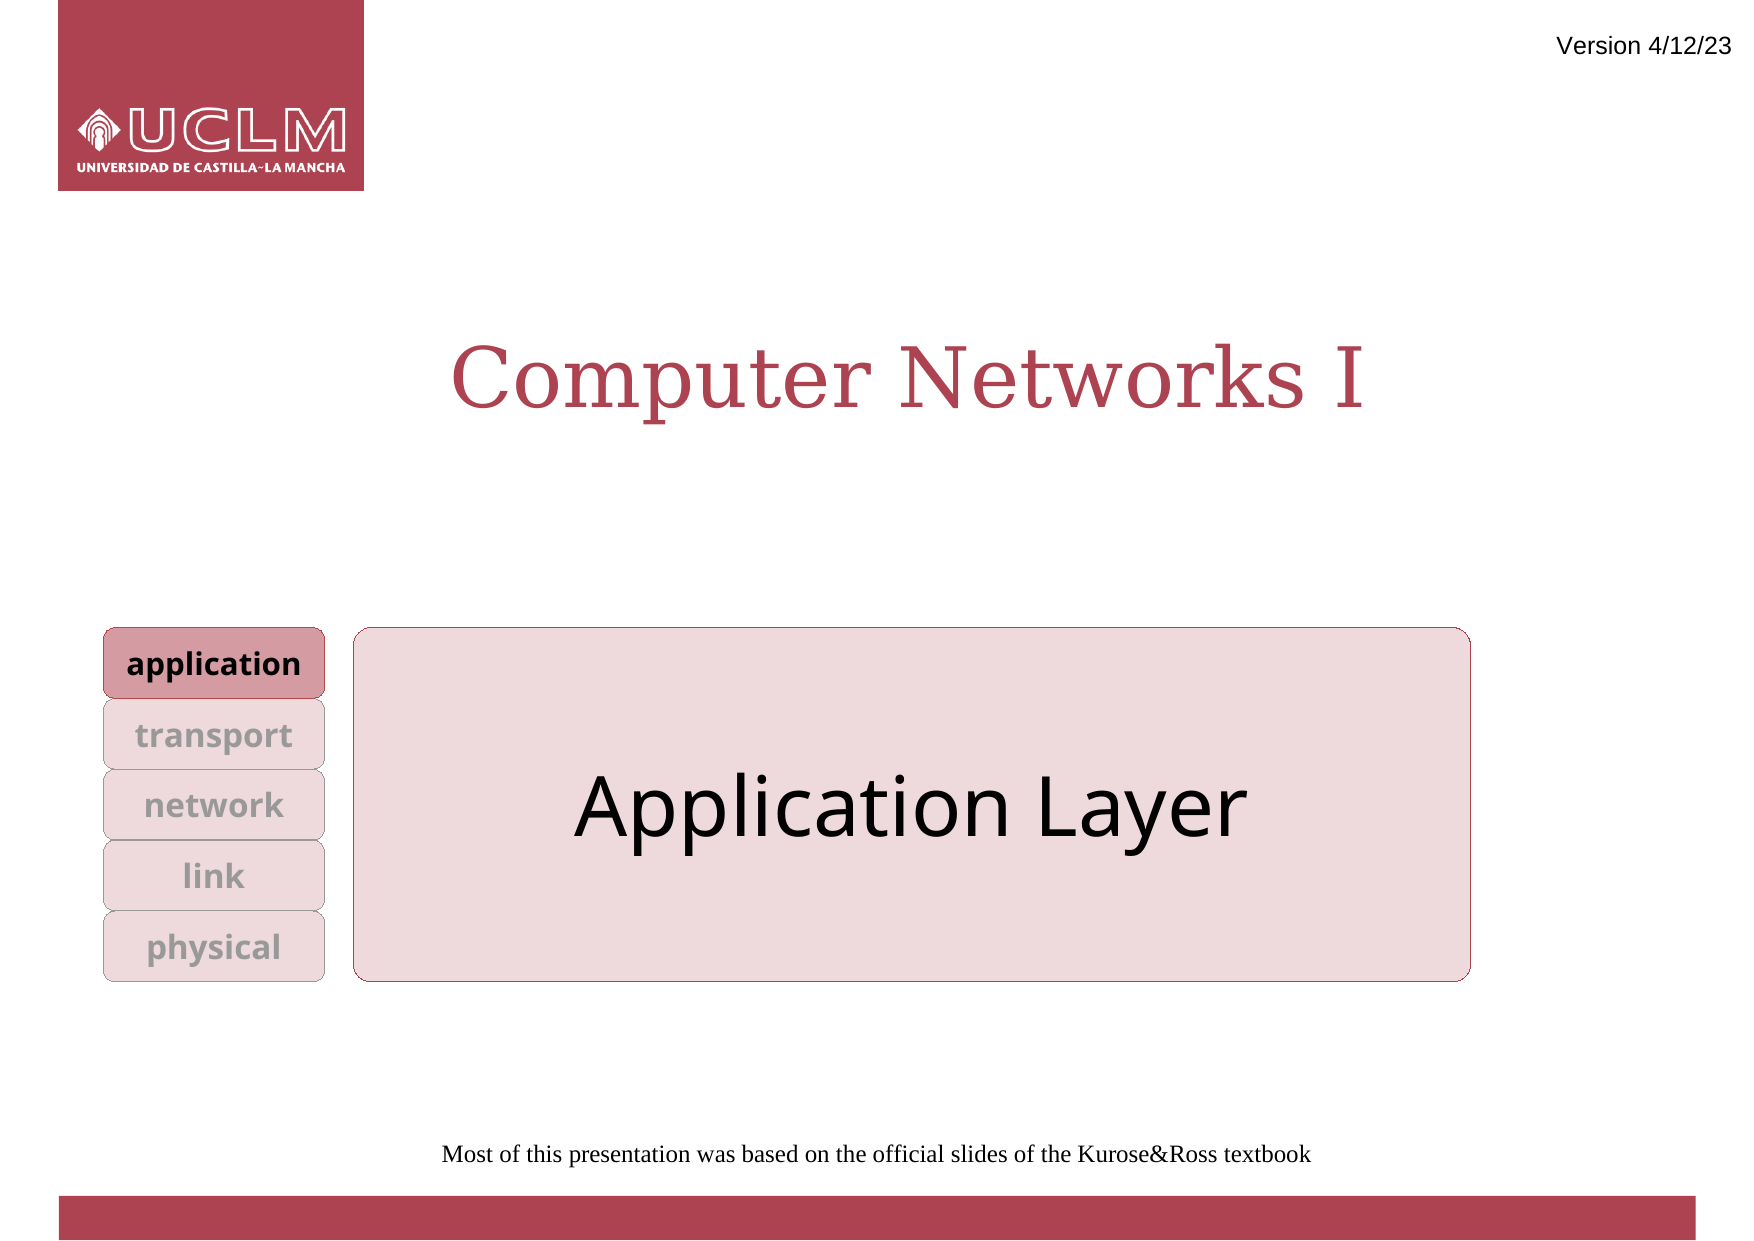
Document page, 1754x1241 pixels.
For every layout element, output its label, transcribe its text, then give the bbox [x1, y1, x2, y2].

picture [58, 0, 364, 191]
title Application Layer [353, 627, 1471, 982]
text_box application [103, 627, 325, 699]
text_box Most of this presentation was based on the official slides of the Kurose&Ross textbook [422, 1130, 1332, 1176]
